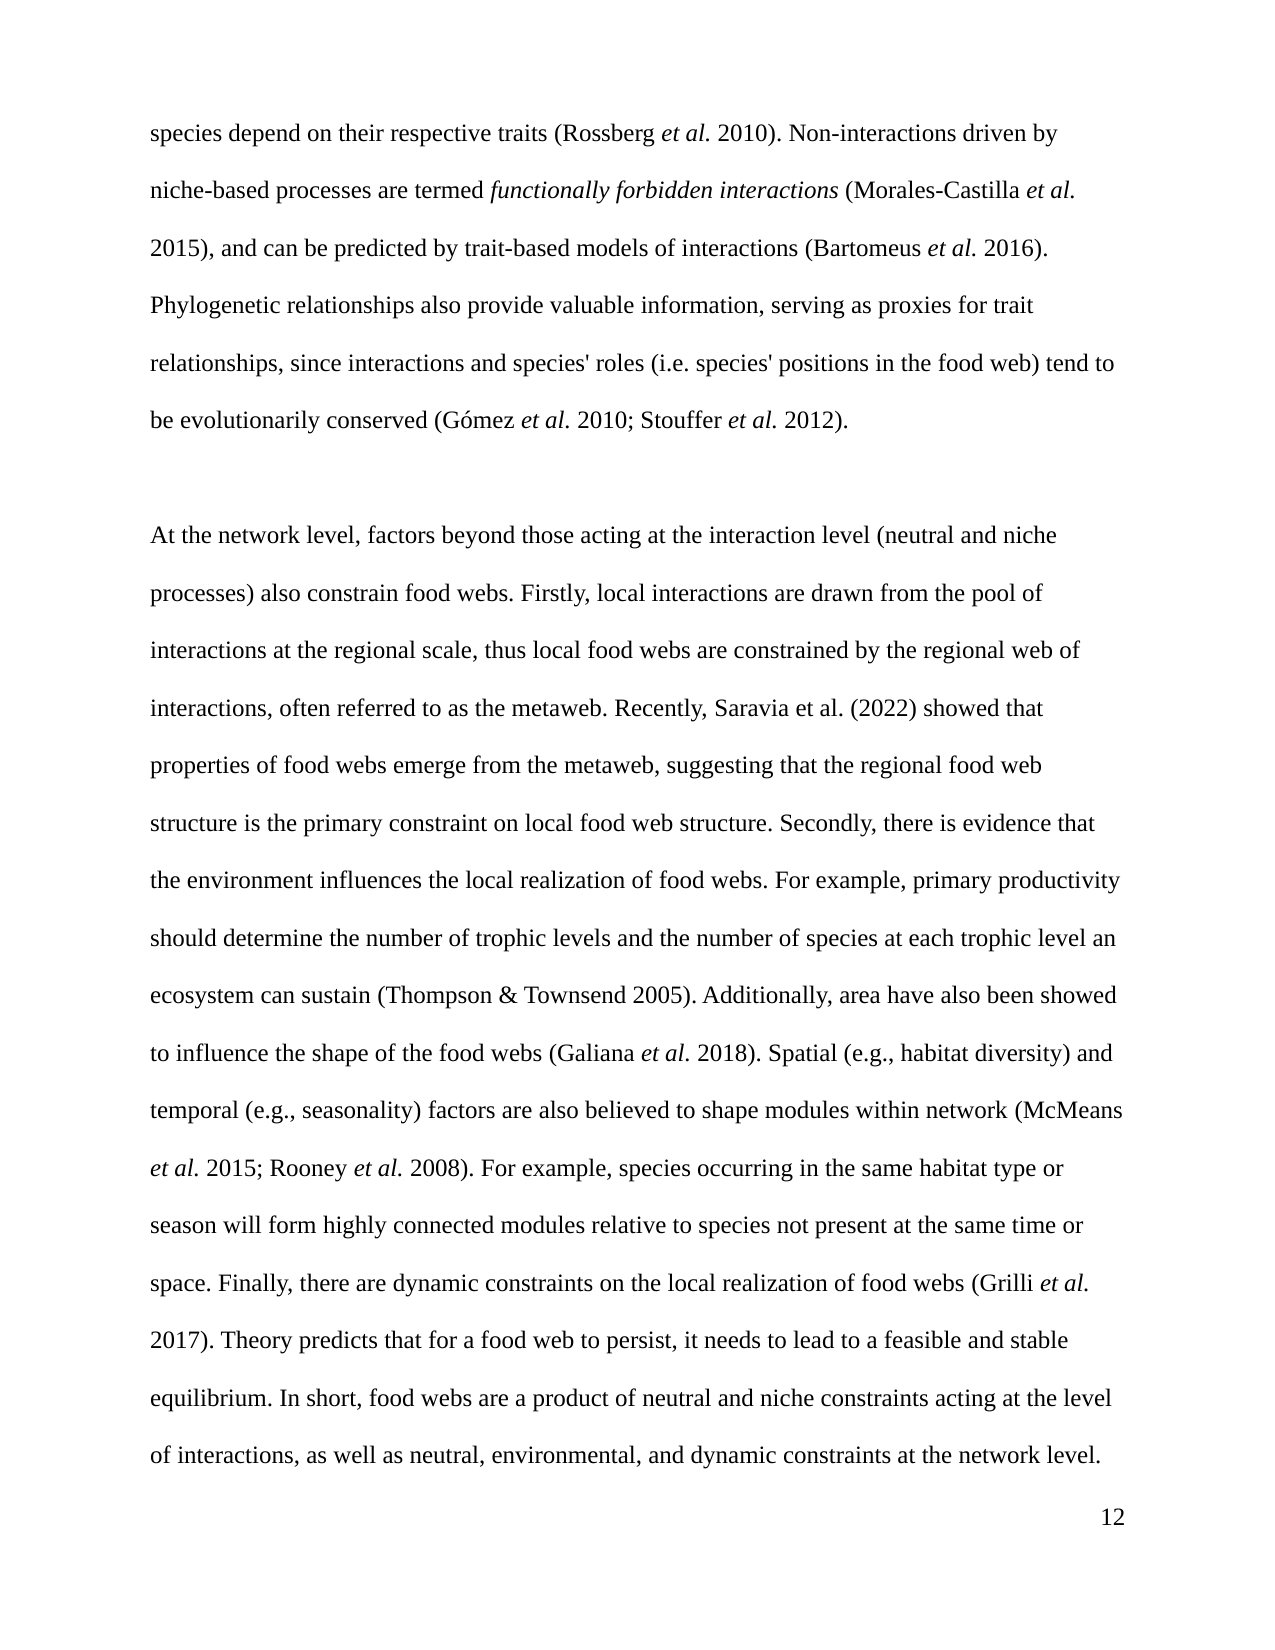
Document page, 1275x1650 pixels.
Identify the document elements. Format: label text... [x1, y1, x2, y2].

text species depend on their respective traits (Rossberg et al. 2010). Non-interactions driven by niche-based processes are termed functionally forbidden interactions (Morales-Castilla et al. 2015), and can be predicted by trait-based models of interactions (Bartomeus et al. 2016). Phylogenetic relationships also provide valuable information, serving as proxies for trait relationships, since interactions and species' roles (i.e. species' positions in the food web) tend to be evolutionarily conserved (Gómez et al. 2010; Stouffer et al. 2012). [150, 118, 1125, 434]
text At the network level, factors beyond those acting at the interaction level (neutral and niche processes) also constrain food webs. Firstly, local interactions are drawn from the pool of interactions at the regional scale, thus local food webs are constrained by the regional web of interactions, often referred to as the metaweb. Recently, Saravia et al. (2022) showed that properties of food webs emerge from the metaweb, suggesting that the regional food web structure is the primary constraint on local food web structure. Secondly, there is evidence that the environment influences the local realization of food webs. For example, primary productivity should determine the number of trophic levels and the number of species at each trophic level an ecosystem can sustain (Thompson & Townsend 2005). Additionally, area have also been showed to influence the shape of the food webs (Galiana et al. 2018). Spatial (e.g., habitat diversity) and temporal (e.g., seasonality) factors are also believed to shape modules within network (McMeans et al. 2015; Rooney et al. 2008). For example, species occurring in the same habitat type or season will form highly connected modules relative to species not present at the same time or space. Finally, there are dynamic constraints on the local realization of food webs (Grilli et al. 2017). Theory predicts that for a food web to persist, it needs to lead to a feasible and stable equilibrium. In short, food webs are a product of neutral and niche constraints acting at the level of interactions, as well as neutral, environmental, and dynamic constraints at the network level. [150, 521, 1125, 1469]
